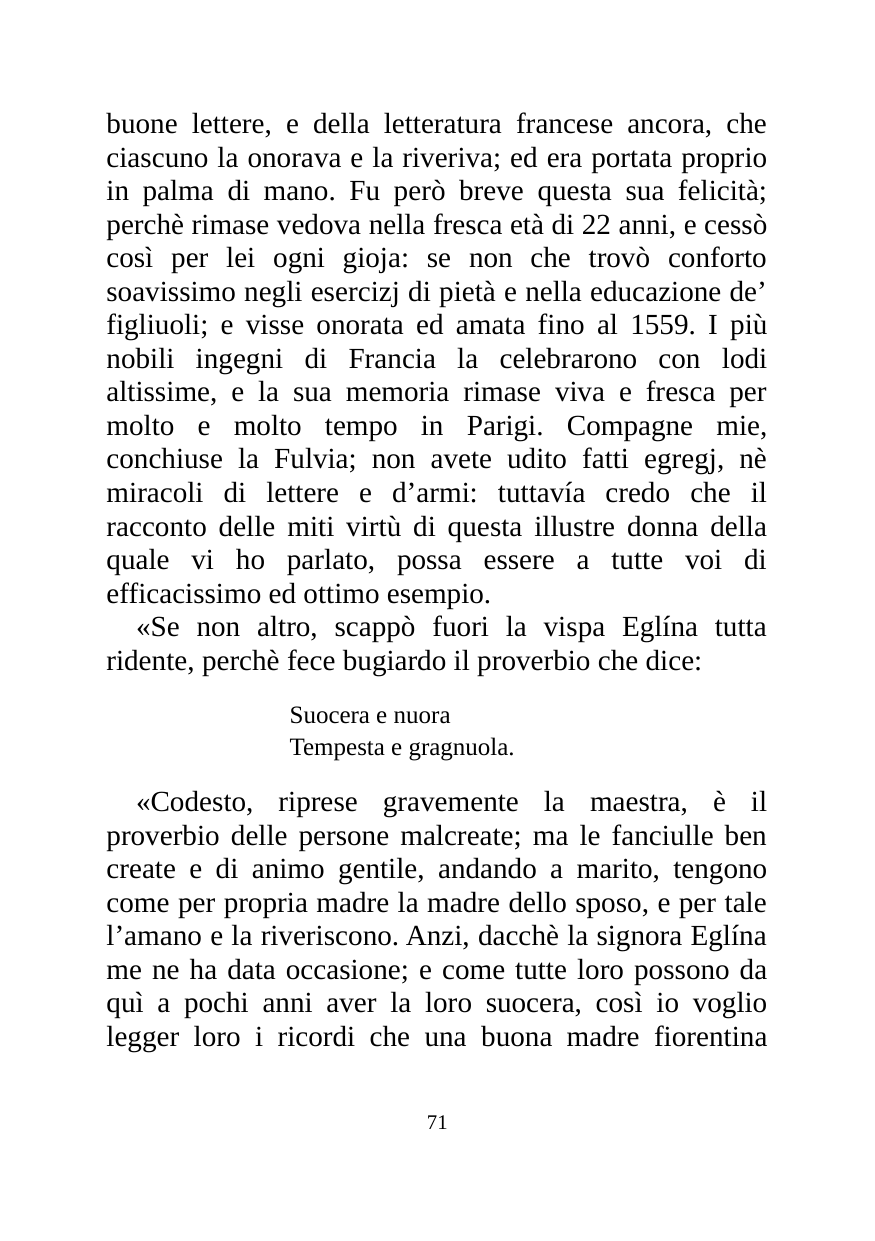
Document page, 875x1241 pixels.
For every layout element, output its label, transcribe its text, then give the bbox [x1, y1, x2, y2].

text «Se non altro, scappò fuori la vispa Eglína tutta ridente, perchè fece bugiardo il proverbio che dice: [106, 609, 768, 676]
text buone lettere, e della letteratura francese ancora, che ciascuno la onorava e la riveriva; ed era portata proprio in palma di mano. Fu però breve questa sua felicità; perchè rimase vedova nella fresca età di 22 anni, e cessò così per lei ogni gioja: se non che trovò conforto soavissimo negli esercizj di pietà e nella educazione de’ figliuoli; e visse onorata ed amata fino al 1559. I più nobili ingegni di Francia la celebrarono con lodi altissime, e la sua memoria rimase viva e fresca per molto e molto tempo in Parigi. Compagne mie, conchiuse la Fulvia; non avete udito fatti egregj, nè miracoli di lettere e d’armi: tuttavía credo che il racconto delle miti virtù di questa illustre donna della quale vi ho parlato, possa essere a tutte voi di efficacissimo ed ottimo esempio. [106, 106, 768, 609]
text Suocera e nuora [254, 700, 768, 729]
text Tempesta e gragnuola. [254, 732, 768, 761]
text «Codesto, riprese gravemente la maestra, è il proverbio delle persone malcreate; ma le fanciulle ben create e di animo gentile, andando a marito, tengono come per propria madre la madre dello sposo, e per tale l’amano e la riveriscono. Anzi, dacchè la signora Eglína me ne ha data occasione; e come tutte loro possono da quì a pochi anni aver la loro suocera, così io voglio legger loro i ricordi che una buona madre fiorentina [106, 784, 768, 1052]
